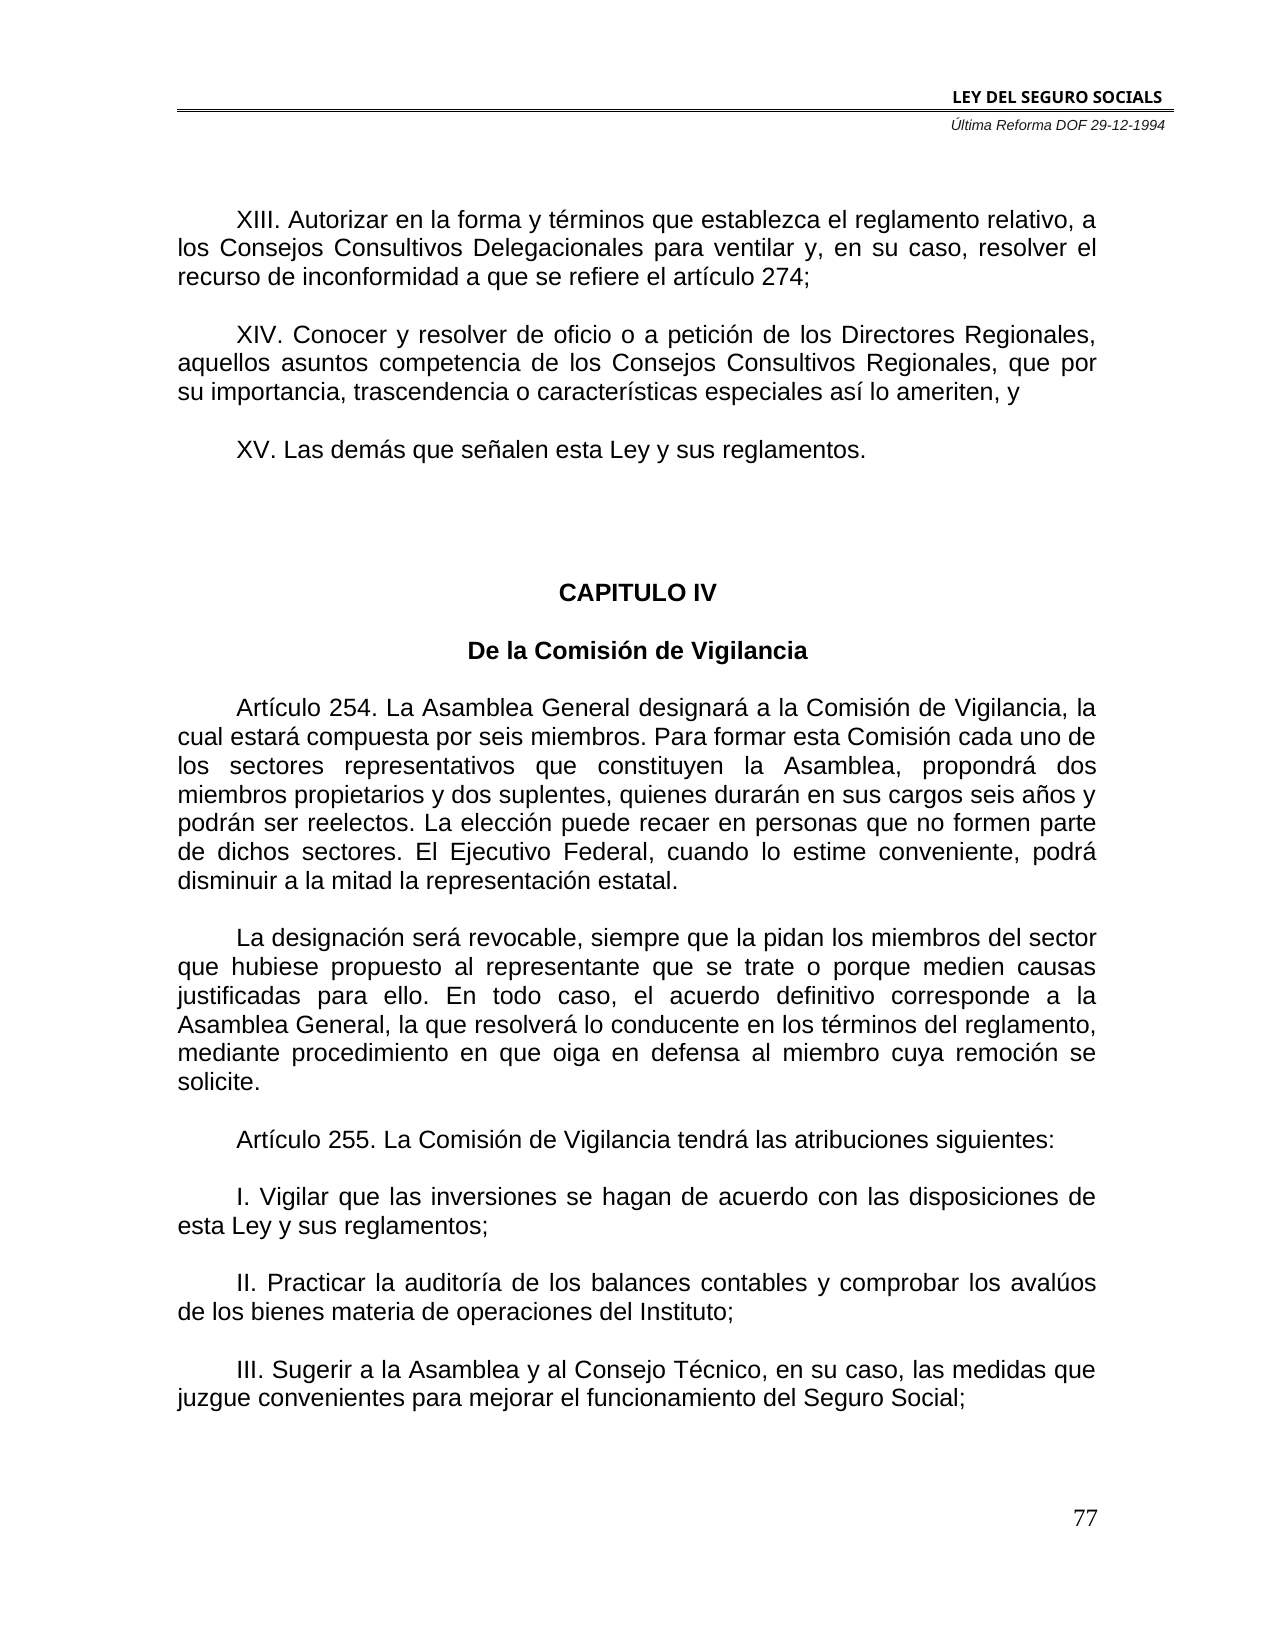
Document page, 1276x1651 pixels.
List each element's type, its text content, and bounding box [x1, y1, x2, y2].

text Artículo 254. La Asamblea General designará a la Comisión de Vigilancia, la cual estará compuesta por seis miembros. Para formar esta Comisión cada uno de los sectores representativos que constituyen la Asamblea, propondrá dos miembros propietarios y dos suplentes, quienes durarán en sus cargos seis años y podrán ser reelectos. La elección puede recaer en personas que no formen parte de dichos sectores. El Ejecutivo Federal, cuando lo estime conveniente, podrá disminuir a la mitad la representación estatal. [177, 693, 1098, 895]
text XIV. Conocer y resolver de oficio o a petición de los Directores Regionales, aquellos asuntos competencia de los Consejos Consultivos Regionales, que por su importancia, trascendencia o características especiales así lo ameriten, y [177, 320, 1098, 406]
text III. Sugerir a la Asamblea y al Consejo Técnico, en su caso, las medidas que juzgue convenientes para mejorar el funcionamiento del Seguro Social; [177, 1355, 1098, 1412]
text XIII. Autorizar en la forma y términos que establezca el reglamento relativo, a los Consejos Consultivos Delegacionales para ventilar y, en su caso, resolver el recurso de inconformidad a que se refiere el artículo 274; [177, 205, 1098, 291]
text De la Comisión de Vigilancia [177, 607, 1098, 665]
text XV. Las demás que señalen esta Ley y sus reglamentos. [177, 435, 1098, 463]
text I. Vigilar que las inversiones se hagan de acuerdo con las disposiciones de esta Ley y sus reglamentos; [177, 1182, 1098, 1240]
text Artículo 255. La Comisión de Vigilancia tendrá las atribuciones siguientes: [177, 1125, 1098, 1153]
text La designación será revocable, siempre que la pidan los miembros del sector que hubiese propuesto al representante que se trate o porque medien causas justificadas para ello. En todo caso, el acuerdo definitivo corresponde a la Asamblea General, la que resolverá lo conducente en los términos del reglamento, mediante procedimiento en que oiga en defensa al miembro cuya remoción se solicite. [177, 923, 1098, 1096]
text CAPITULO IV [177, 578, 1098, 607]
text II. Practicar la auditoría de los balances contables y comprobar los avalúos de los bienes materia de operaciones del Instituto; [177, 1268, 1098, 1326]
